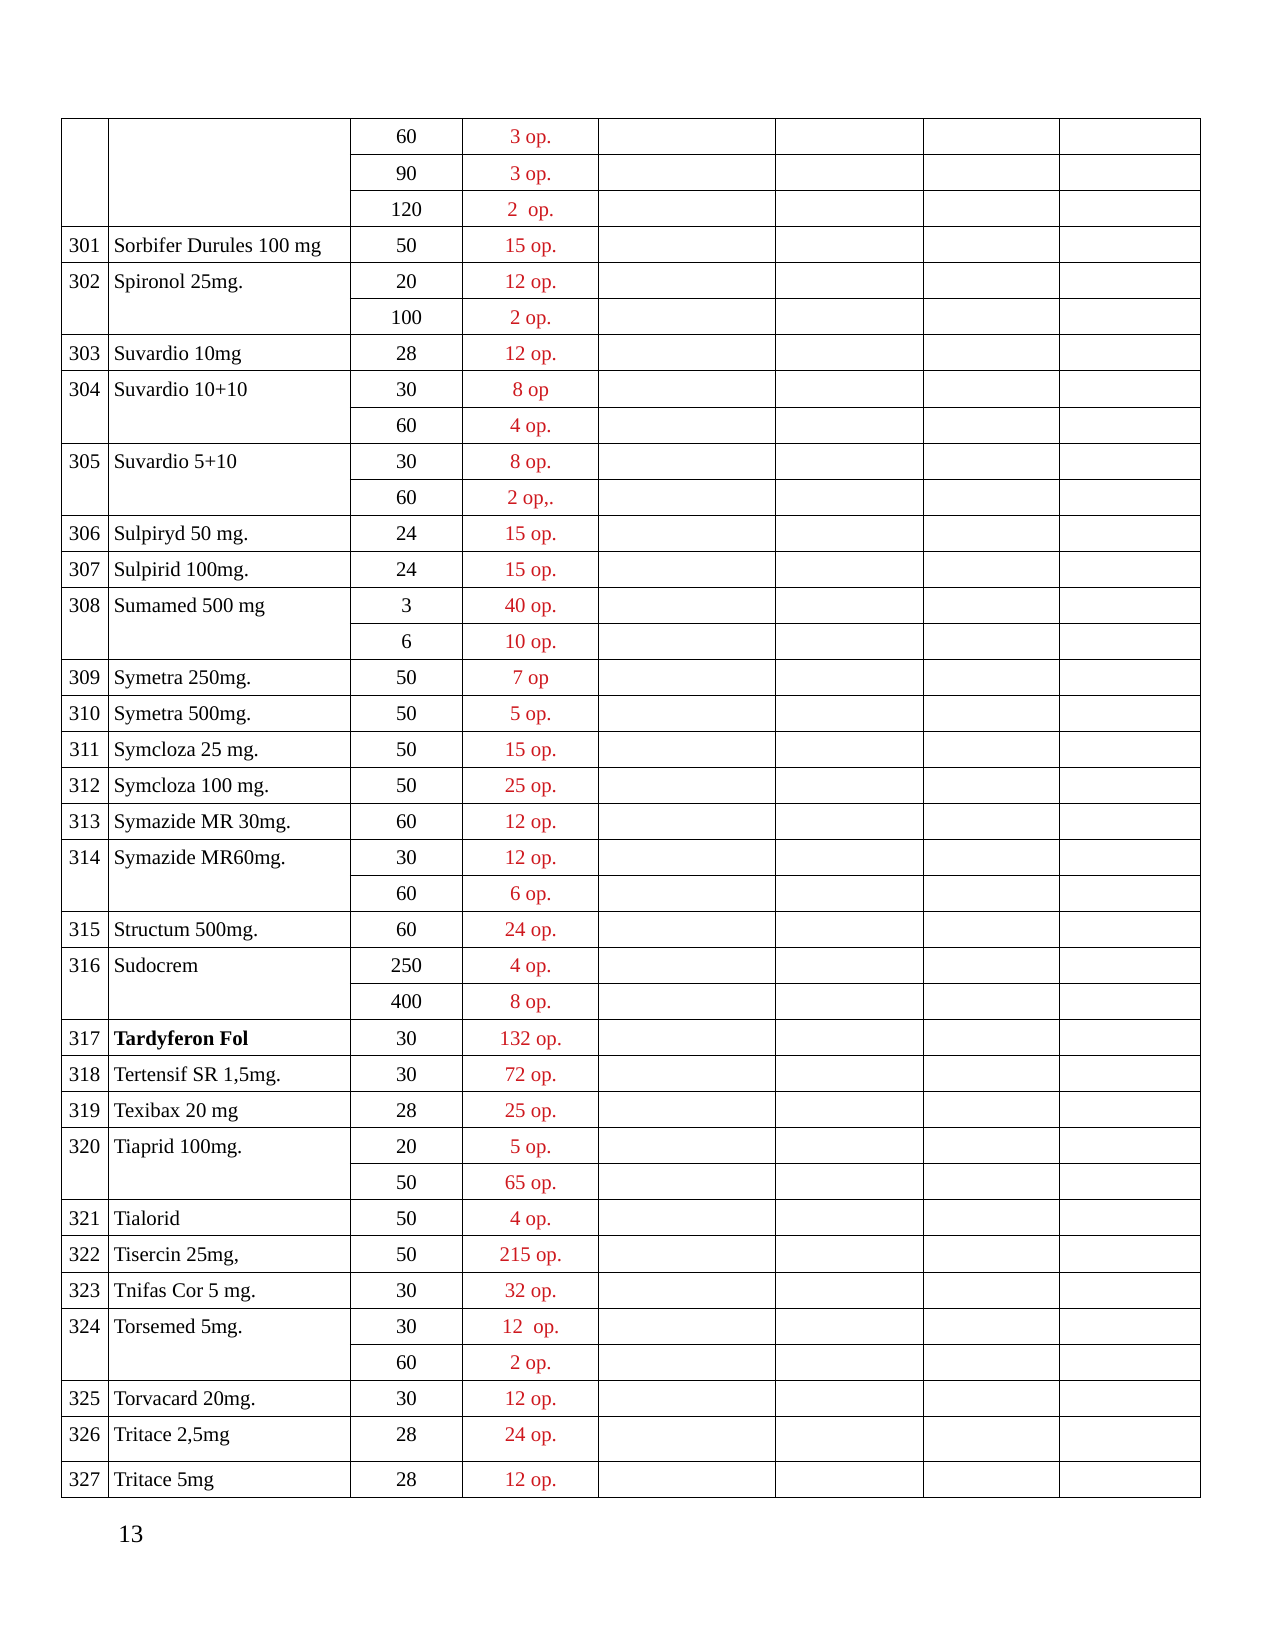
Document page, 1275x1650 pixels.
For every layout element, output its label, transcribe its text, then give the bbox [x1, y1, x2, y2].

table_cell 2 op,. [463, 480, 598, 514]
table_cell [924, 480, 1059, 514]
table_cell [1060, 1056, 1200, 1091]
table_cell 304 [62, 371, 108, 442]
table_cell [1060, 1236, 1200, 1271]
table_cell 50 [351, 768, 462, 803]
table_cell [776, 624, 923, 659]
table_cell [924, 768, 1059, 803]
table_cell [1060, 263, 1200, 298]
table_cell [599, 119, 775, 154]
table_cell 3 [351, 588, 462, 623]
table_cell [599, 1092, 775, 1127]
table_cell [924, 371, 1059, 406]
table_cell Sulpiryd 50 mg. [109, 516, 350, 551]
table_cell [924, 840, 1059, 875]
table_cell [1060, 912, 1200, 947]
table_cell [1060, 1381, 1200, 1416]
table_cell 60 [351, 408, 462, 442]
table_cell 5 op. [463, 1128, 598, 1163]
table_cell [924, 804, 1059, 839]
table_cell [776, 408, 923, 442]
table_cell 312 [62, 768, 108, 803]
table_cell Tritace 2,5mg [109, 1417, 350, 1461]
table_cell 12 op. [463, 840, 598, 875]
table_cell [1060, 876, 1200, 911]
table_cell 303 [62, 335, 108, 370]
table_cell [924, 408, 1059, 442]
table_cell 327 [62, 1462, 108, 1497]
table_cell 25 op. [463, 768, 598, 803]
table_cell 60 [351, 912, 462, 947]
table_cell [924, 552, 1059, 587]
table_cell [599, 624, 775, 659]
table_cell [1060, 768, 1200, 803]
table_cell Sulpirid 100mg. [109, 552, 350, 587]
table_cell [924, 732, 1059, 767]
table_cell [776, 1273, 923, 1307]
table_cell 90 [351, 155, 462, 190]
table_cell [599, 1345, 775, 1379]
table_cell [776, 840, 923, 875]
table_cell 2 op. [463, 1345, 598, 1379]
table_cell [776, 1417, 923, 1461]
table_cell [1060, 444, 1200, 478]
table_cell [599, 840, 775, 875]
table_cell [776, 1236, 923, 1271]
table_cell [924, 1200, 1059, 1235]
table_cell [1060, 299, 1200, 334]
table_cell 12 op. [463, 1309, 598, 1343]
table_cell Tiaprid 100mg. [109, 1128, 350, 1199]
table_cell [599, 408, 775, 442]
table_cell 50 [351, 732, 462, 767]
table_cell [1060, 1462, 1200, 1497]
table_cell Suvardio 10+10 [109, 371, 350, 442]
table_cell Symazide MR 30mg. [109, 804, 350, 839]
table_cell [1060, 840, 1200, 875]
table_cell [924, 912, 1059, 947]
table_cell 60 [351, 876, 462, 911]
table_cell Tritace 5mg [109, 1462, 350, 1497]
table_cell 30 [351, 1056, 462, 1091]
table_cell 28 [351, 335, 462, 370]
table_cell [776, 1309, 923, 1343]
table_cell 15 op. [463, 516, 598, 551]
table_cell 15 op. [463, 732, 598, 767]
table_cell [599, 804, 775, 839]
table_cell [599, 371, 775, 406]
table_cell 6 [351, 624, 462, 659]
table_cell 20 [351, 263, 462, 298]
table_cell [599, 227, 775, 262]
table_cell [776, 1164, 923, 1199]
table_cell [1060, 480, 1200, 514]
table_cell Suvardio 10mg [109, 335, 350, 370]
table_cell 24 op. [463, 912, 598, 947]
table_cell Symcloza 25 mg. [109, 732, 350, 767]
table_cell 302 [62, 263, 108, 334]
table_cell [599, 1020, 775, 1055]
table_cell [62, 119, 108, 226]
table_cell [776, 516, 923, 551]
table_cell 28 [351, 1092, 462, 1127]
table_cell [776, 335, 923, 370]
table_cell [776, 876, 923, 911]
table_cell [1060, 119, 1200, 154]
table_cell [599, 516, 775, 551]
table_cell 30 [351, 840, 462, 875]
table_cell [776, 912, 923, 947]
table_cell 15 op. [463, 227, 598, 262]
table_cell [1060, 552, 1200, 587]
table_cell 314 [62, 840, 108, 911]
table_cell 28 [351, 1462, 462, 1497]
table_cell [1060, 1128, 1200, 1163]
table_cell [776, 1020, 923, 1055]
table_cell 50 [351, 1200, 462, 1235]
table_cell [599, 1417, 775, 1461]
table_cell 326 [62, 1417, 108, 1461]
table_cell [776, 1092, 923, 1127]
table_cell [924, 227, 1059, 262]
table_cell 2 op. [463, 191, 598, 226]
table_cell 319 [62, 1092, 108, 1127]
table_cell [599, 1200, 775, 1235]
table_cell [1060, 1020, 1200, 1055]
table_cell 307 [62, 552, 108, 587]
table_cell [776, 371, 923, 406]
table_cell [599, 876, 775, 911]
table_cell [776, 1381, 923, 1416]
table_cell 3 op. [463, 155, 598, 190]
table_cell [599, 912, 775, 947]
table_cell [776, 155, 923, 190]
table_cell [924, 1345, 1059, 1379]
table_cell 28 [351, 1417, 462, 1461]
table_cell [924, 1020, 1059, 1055]
table_cell 12 op. [463, 263, 598, 298]
table_cell 50 [351, 227, 462, 262]
table_cell [776, 804, 923, 839]
table_cell [776, 948, 923, 983]
table_cell [599, 768, 775, 803]
table_cell [599, 1236, 775, 1271]
table_cell [924, 1309, 1059, 1343]
table_cell Sumamed 500 mg [109, 588, 350, 659]
table_cell 321 [62, 1200, 108, 1235]
table_cell [776, 444, 923, 478]
table_cell 317 [62, 1020, 108, 1055]
table_cell [1060, 660, 1200, 695]
table_cell [776, 263, 923, 298]
table_cell [599, 335, 775, 370]
table_cell 30 [351, 1309, 462, 1343]
table_cell 320 [62, 1128, 108, 1199]
table_cell 315 [62, 912, 108, 947]
table_cell [599, 155, 775, 190]
table_cell 60 [351, 804, 462, 839]
table_cell [599, 1273, 775, 1307]
table_cell [924, 1056, 1059, 1091]
table_cell [1060, 1345, 1200, 1379]
table_cell [1060, 732, 1200, 767]
table_cell 316 [62, 948, 108, 1019]
table_cell [776, 588, 923, 623]
table_cell [924, 1128, 1059, 1163]
table_cell 30 [351, 371, 462, 406]
table_cell 311 [62, 732, 108, 767]
table_cell 323 [62, 1273, 108, 1307]
table_cell [599, 948, 775, 983]
table_cell [776, 191, 923, 226]
table_cell [599, 552, 775, 587]
table_cell 100 [351, 299, 462, 334]
table_cell Tardyferon Fol [109, 1020, 350, 1055]
table_cell [599, 984, 775, 1019]
table_cell 24 [351, 516, 462, 551]
table_cell [599, 299, 775, 334]
table_cell [109, 119, 350, 226]
table_cell 305 [62, 444, 108, 514]
table_cell 30 [351, 1273, 462, 1307]
table_cell Structum 500mg. [109, 912, 350, 947]
table_cell 120 [351, 191, 462, 226]
table_cell Sudocrem [109, 948, 350, 1019]
table_cell 400 [351, 984, 462, 1019]
table_cell 2 op. [463, 299, 598, 334]
table_cell [599, 1381, 775, 1416]
table_cell Symazide MR60mg. [109, 840, 350, 911]
table_cell Tertensif SR 1,5mg. [109, 1056, 350, 1091]
table_cell [599, 660, 775, 695]
table_cell [776, 119, 923, 154]
table_cell Tialorid [109, 1200, 350, 1235]
table_cell [599, 1309, 775, 1343]
table_cell [776, 696, 923, 731]
table_cell [924, 516, 1059, 551]
table_cell 132 op. [463, 1020, 598, 1055]
table_cell 324 [62, 1309, 108, 1379]
table_cell 306 [62, 516, 108, 551]
table_cell 12 op. [463, 1381, 598, 1416]
table_cell 4 op. [463, 1200, 598, 1235]
table_cell 12 op. [463, 1462, 598, 1497]
table_cell Spironol 25mg. [109, 263, 350, 334]
table_cell [1060, 588, 1200, 623]
table_cell Torvacard 20mg. [109, 1381, 350, 1416]
table_cell [599, 480, 775, 514]
table_cell 24 [351, 552, 462, 587]
table_cell [924, 155, 1059, 190]
table_cell [776, 1056, 923, 1091]
table_cell [1060, 1309, 1200, 1343]
table_cell 24 op. [463, 1417, 598, 1461]
table_cell [924, 299, 1059, 334]
table_cell [1060, 984, 1200, 1019]
table_cell [776, 1345, 923, 1379]
table_cell [776, 732, 923, 767]
table_cell Tnifas Cor 5 mg. [109, 1273, 350, 1307]
table_cell 4 op. [463, 948, 598, 983]
table_cell Tisercin 25mg, [109, 1236, 350, 1271]
table_cell 308 [62, 588, 108, 659]
table_cell [924, 263, 1059, 298]
table_cell [1060, 624, 1200, 659]
table_cell [1060, 408, 1200, 442]
table_cell 10 op. [463, 624, 598, 659]
table_cell [1060, 1417, 1200, 1461]
table_cell [1060, 1273, 1200, 1307]
table_cell [924, 876, 1059, 911]
table_cell 12 op. [463, 804, 598, 839]
table_cell [599, 732, 775, 767]
table_cell [776, 1128, 923, 1163]
table_cell 5 op. [463, 696, 598, 731]
table_cell [924, 1273, 1059, 1307]
table_cell [1060, 696, 1200, 731]
table_cell 50 [351, 660, 462, 695]
table_cell [924, 1381, 1059, 1416]
table_cell [924, 948, 1059, 983]
table_cell [599, 1056, 775, 1091]
table_cell [1060, 155, 1200, 190]
table_cell 15 op. [463, 552, 598, 587]
table_cell [776, 768, 923, 803]
table_cell 301 [62, 227, 108, 262]
table_cell 50 [351, 696, 462, 731]
table_cell [924, 191, 1059, 226]
table_cell [924, 696, 1059, 731]
table_cell 250 [351, 948, 462, 983]
table_cell 7 op [463, 660, 598, 695]
table_cell 20 [351, 1128, 462, 1163]
table_cell 318 [62, 1056, 108, 1091]
table_cell [599, 696, 775, 731]
table_cell [1060, 516, 1200, 551]
table_cell 309 [62, 660, 108, 695]
table_cell 4 op. [463, 408, 598, 442]
table_cell Sorbifer Durules 100 mg [109, 227, 350, 262]
table_cell [776, 1462, 923, 1497]
table_cell 50 [351, 1236, 462, 1271]
table_cell [1060, 804, 1200, 839]
table_cell 30 [351, 1020, 462, 1055]
table_cell 313 [62, 804, 108, 839]
table_cell [776, 299, 923, 334]
table_cell [776, 1200, 923, 1235]
table_cell 40 op. [463, 588, 598, 623]
table_cell 215 op. [463, 1236, 598, 1271]
table_cell [924, 660, 1059, 695]
table_cell [1060, 1092, 1200, 1127]
table_cell 60 [351, 1345, 462, 1379]
table_cell 32 op. [463, 1273, 598, 1307]
table_cell 30 [351, 444, 462, 478]
table_cell [1060, 371, 1200, 406]
table_cell [599, 444, 775, 478]
table_cell [924, 119, 1059, 154]
table_cell [1060, 227, 1200, 262]
table_cell 322 [62, 1236, 108, 1271]
table_cell [599, 1164, 775, 1199]
table_cell 30 [351, 1381, 462, 1416]
table_cell [1060, 335, 1200, 370]
table_cell [1060, 191, 1200, 226]
table_cell [1060, 1200, 1200, 1235]
table_cell 65 op. [463, 1164, 598, 1199]
table_cell [776, 984, 923, 1019]
table_cell [1060, 1164, 1200, 1199]
table_cell [599, 588, 775, 623]
table_cell 325 [62, 1381, 108, 1416]
table_cell 72 op. [463, 1056, 598, 1091]
table_cell 60 [351, 119, 462, 154]
table_cell [924, 588, 1059, 623]
table_cell [599, 191, 775, 226]
table_cell [599, 263, 775, 298]
table_cell Symcloza 100 mg. [109, 768, 350, 803]
table_cell 6 op. [463, 876, 598, 911]
table_cell [924, 335, 1059, 370]
table_cell 60 [351, 480, 462, 514]
table_cell 8 op. [463, 984, 598, 1019]
table_cell 8 op [463, 371, 598, 406]
table_cell 3 op. [463, 119, 598, 154]
table_cell Symetra 250mg. [109, 660, 350, 695]
table_cell [1060, 948, 1200, 983]
table_cell [924, 1417, 1059, 1461]
table_cell [599, 1462, 775, 1497]
table_cell Symetra 500mg. [109, 696, 350, 731]
table_cell [924, 1092, 1059, 1127]
table_cell [924, 984, 1059, 1019]
table_cell [924, 444, 1059, 478]
table_cell [776, 660, 923, 695]
table_cell [924, 1236, 1059, 1271]
table_cell 50 [351, 1164, 462, 1199]
table_cell [776, 552, 923, 587]
table_cell 25 op. [463, 1092, 598, 1127]
table_cell [924, 624, 1059, 659]
table_cell [776, 480, 923, 514]
table_cell [776, 227, 923, 262]
table_cell 310 [62, 696, 108, 731]
table_cell 12 op. [463, 335, 598, 370]
table_cell [924, 1462, 1059, 1497]
table_cell [924, 1164, 1059, 1199]
table_cell 8 op. [463, 444, 598, 478]
table_cell Suvardio 5+10 [109, 444, 350, 514]
table_cell [599, 1128, 775, 1163]
table_cell Texibax 20 mg [109, 1092, 350, 1127]
table_cell Torsemed 5mg. [109, 1309, 350, 1379]
